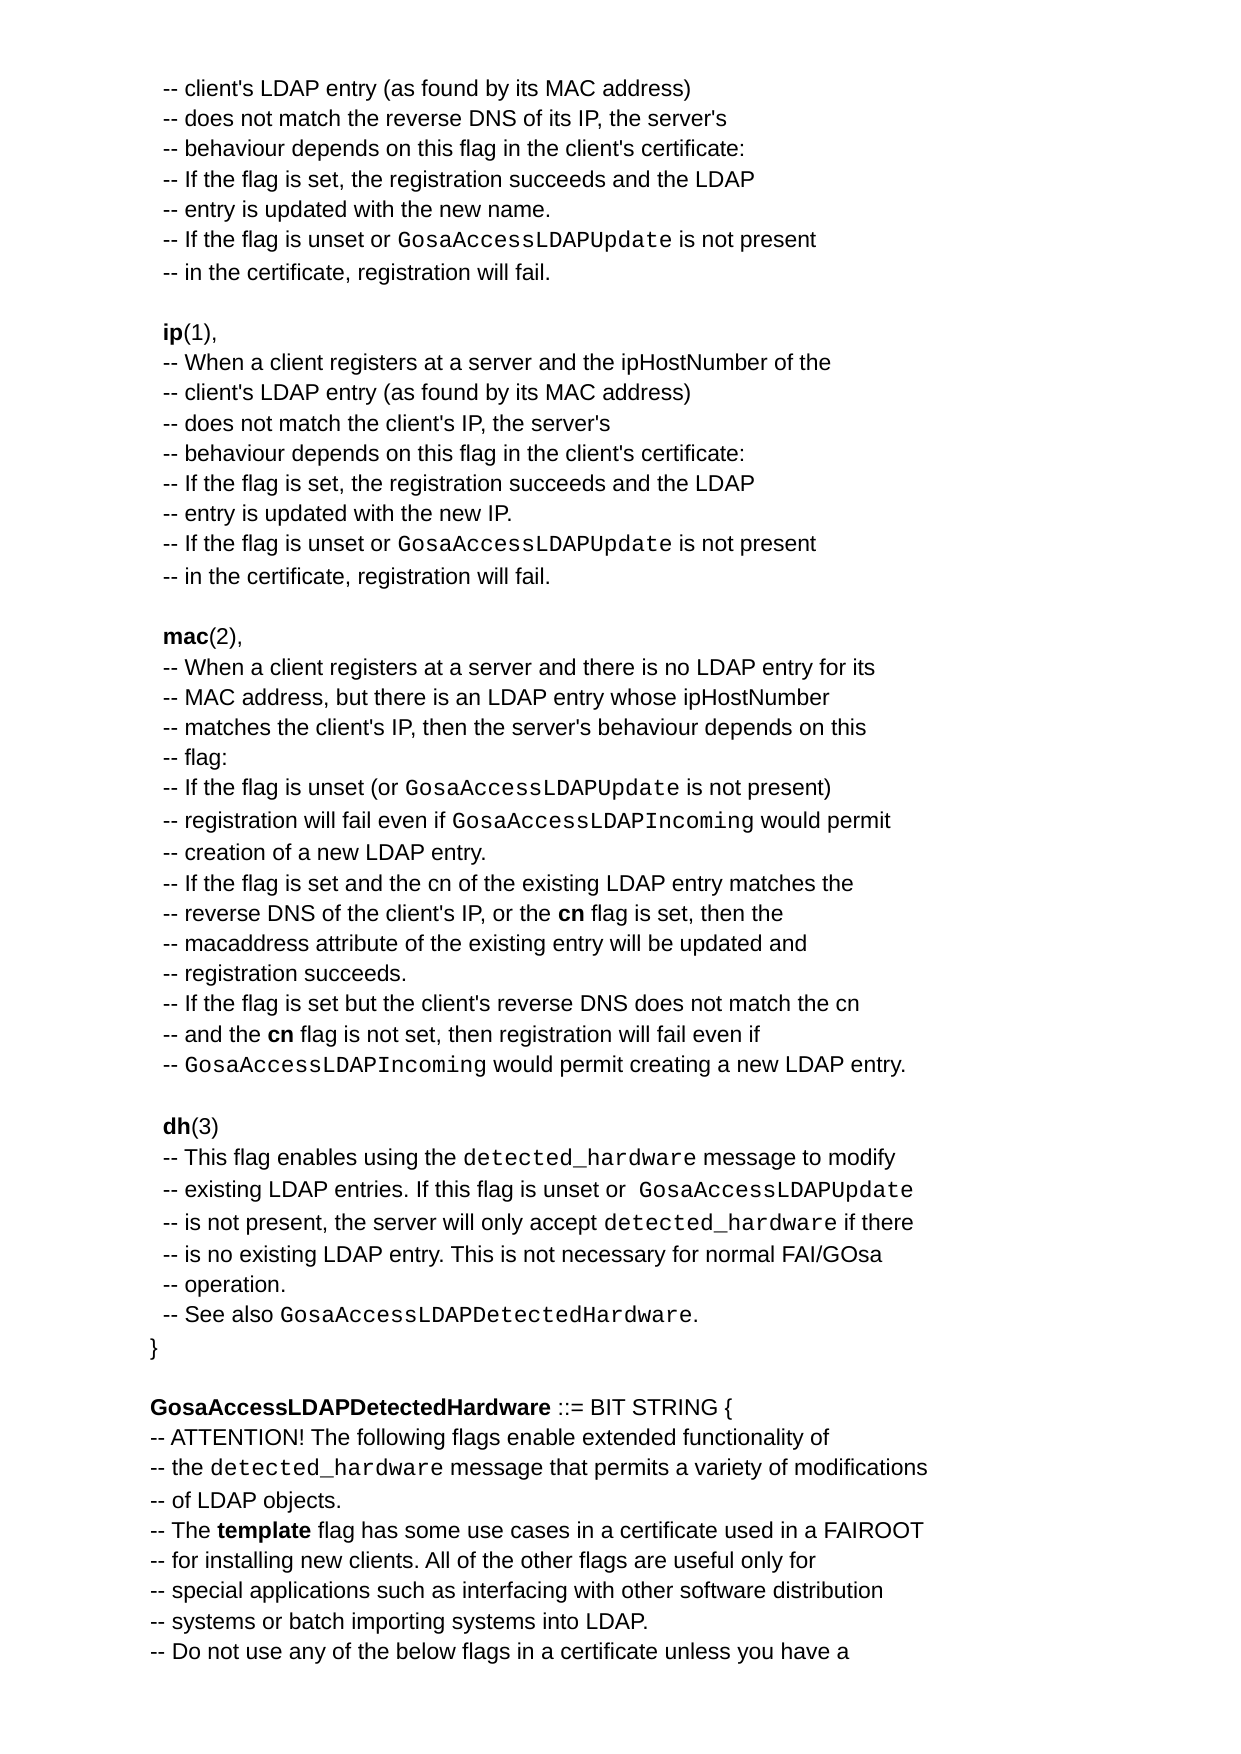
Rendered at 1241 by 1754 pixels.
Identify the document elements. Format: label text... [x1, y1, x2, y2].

text -- If the flag is set, the registration succeeds and the LDAP [150, 166, 1165, 192]
text -- This flag enables using the detected_hardware message to modify [150, 1143, 1165, 1172]
text -- See also GosaAccessLDAPDetectedHardware. } GosaAccessLDAPDetectedHardware ::= BIT STRING { [150, 1301, 1165, 1420]
text -- matches the client's IP, then the server's behaviour depends on this [150, 714, 1165, 740]
text -- flag: [150, 744, 1165, 771]
text -- If the flag is set and the cn of the existing LDAP entry matches the [150, 869, 1165, 896]
text -- macaddress attribute of the existing entry will be updated and [150, 930, 1165, 956]
text -- If the flag is unset or GosaAccessLDAPUpdate is not present [150, 226, 1165, 254]
text -- reverse DNS of the client's IP, or the cn flag is set, then the [150, 900, 1165, 926]
text -- does not match the reverse DNS of its IP, the server's [150, 105, 1165, 132]
text -- If the flag is set, the registration succeeds and the LDAP [150, 470, 1165, 496]
text -- of LDAP objects. [150, 1487, 1165, 1513]
text -- The template flag has some use cases in a certificate used in a FAIROOT [150, 1517, 1165, 1543]
text -- special applications such as interfacing with other software distribution [150, 1577, 1165, 1604]
text -- is not present, the server will only accept detected_hardware if there [150, 1208, 1165, 1237]
text -- When a client registers at a server and there is no LDAP entry for its [150, 653, 1165, 680]
text -- If the flag is set but the client's reverse DNS does not match the cn [150, 990, 1165, 1017]
text -- entry is updated with the new name. [150, 196, 1165, 222]
text -- client's LDAP entry (as found by its MAC address) [150, 75, 1165, 101]
text -- behaviour depends on this flag in the client's certificate: [150, 440, 1165, 466]
text -- registration succeeds. [150, 960, 1165, 987]
text -- When a client registers at a server and the ipHostNumber of the [150, 349, 1165, 376]
text -- and the cn flag is not set, then registration will fail even if [150, 1021, 1165, 1047]
text -- If the flag is unset or GosaAccessLDAPUpdate is not present [150, 530, 1165, 559]
text -- entry is updated with the new IP. [150, 500, 1165, 527]
text -- systems or batch importing systems into LDAP. [150, 1608, 1165, 1634]
text -- registration will fail even if GosaAccessLDAPIncoming would permit [150, 807, 1165, 835]
text -- Do not use any of the below flags in a certificate unless you have a [150, 1638, 1165, 1664]
text -- MAC address, but there is an LDAP entry whose ipHostNumber [150, 684, 1165, 710]
text -- creation of a new LDAP entry. [150, 839, 1165, 866]
text -- in the certificate, registration will fail. mac(2), [150, 563, 1165, 650]
text -- client's LDAP entry (as found by its MAC address) [150, 379, 1165, 406]
text -- behaviour depends on this flag in the client's certificate: [150, 135, 1165, 162]
text -- for installing new clients. All of the other flags are useful only for [150, 1547, 1165, 1574]
text -- If the flag is unset (or GosaAccessLDAPUpdate is not present) [150, 774, 1165, 803]
text -- does not match the client's IP, the server's [150, 409, 1165, 436]
text -- ATTENTION! The following flags enable extended functionality of -- the detected_hardware message that permits a variety of modifications [150, 1424, 1165, 1483]
text -- operation. [150, 1271, 1165, 1297]
text -- existing LDAP entries. If this flag is unset or GosaAccessLDAPUpdate [150, 1176, 1165, 1204]
text -- is no existing LDAP entry. This is not necessary for normal FAI/GOsa [150, 1241, 1165, 1267]
text -- GosaAccessLDAPIncoming would permit creating a new LDAP entry. dh(3) [150, 1051, 1165, 1139]
text -- in the certificate, registration will fail. ip(1), [150, 258, 1165, 345]
